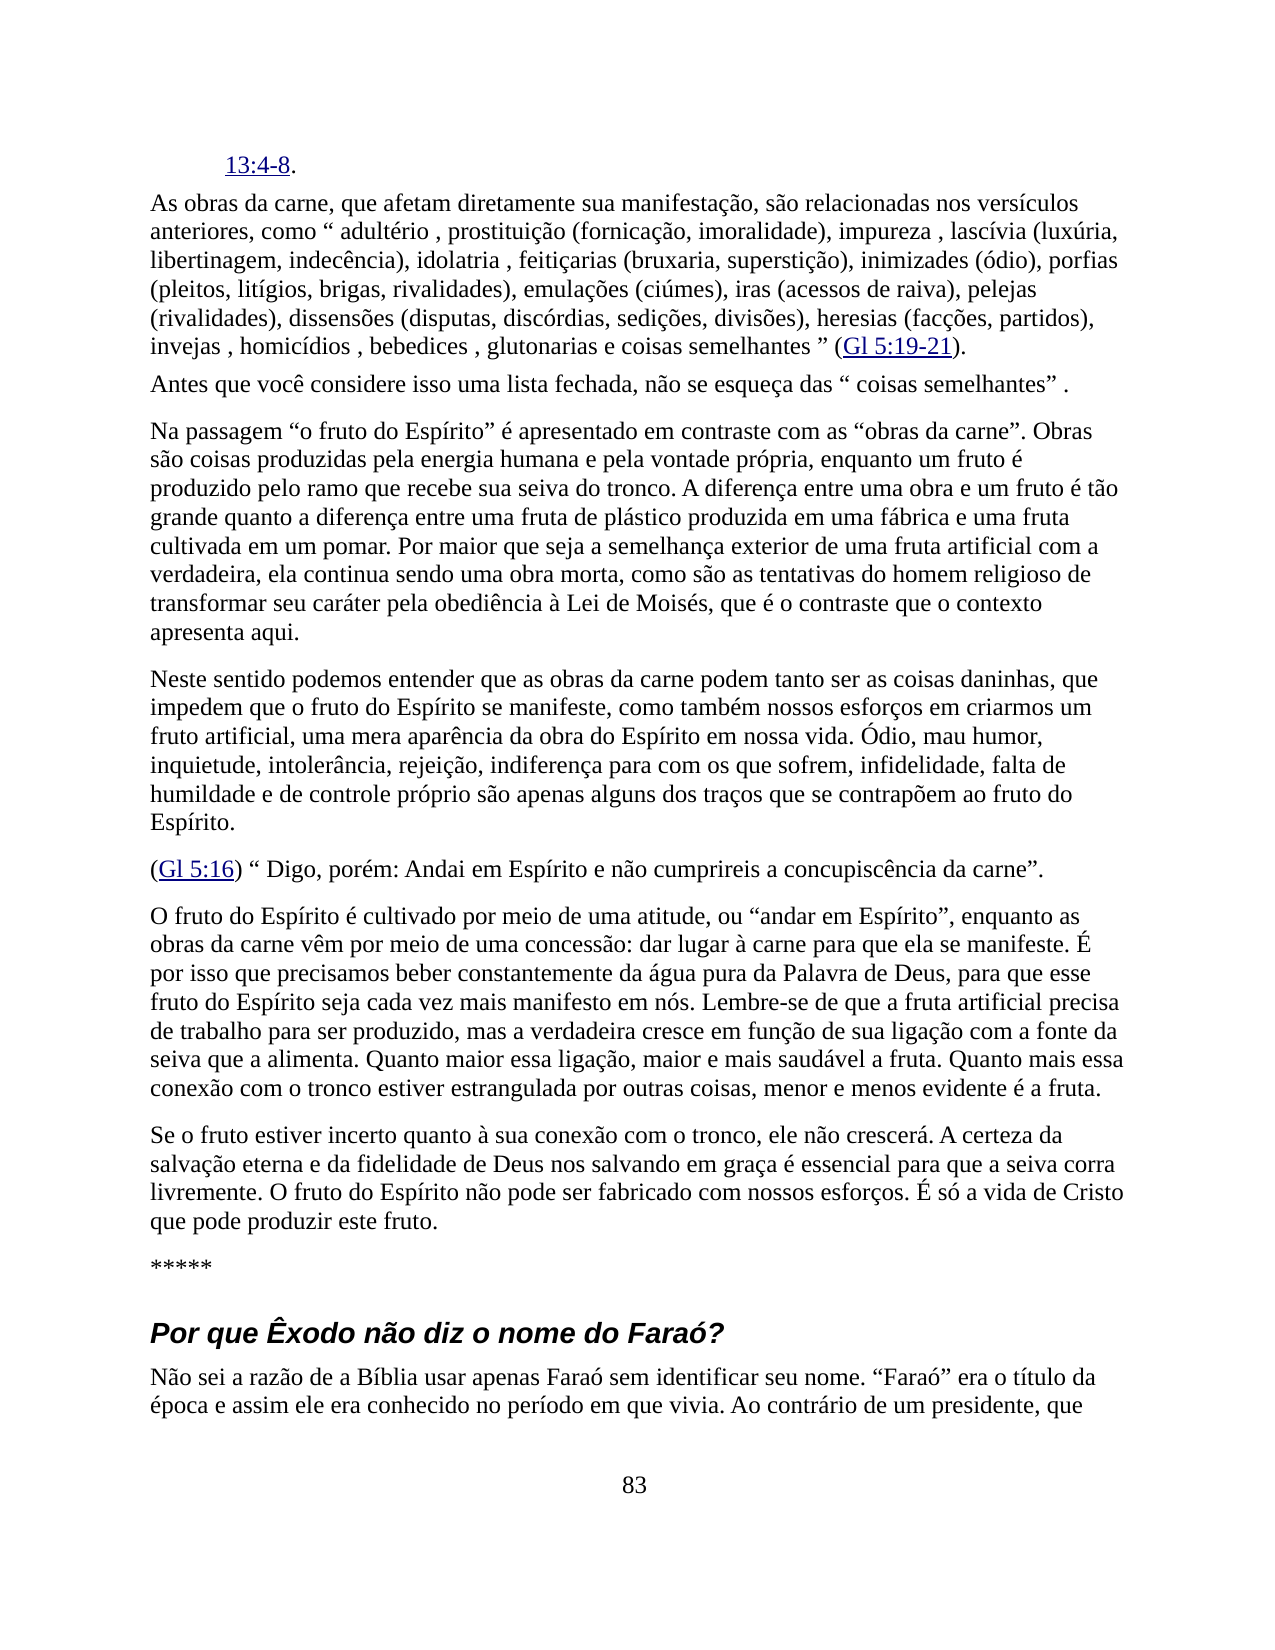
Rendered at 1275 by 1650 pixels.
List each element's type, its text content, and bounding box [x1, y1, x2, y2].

subtitle Por que Êxodo não diz o nome do Faraó? [150, 1316, 1125, 1349]
text Se o fruto estiver incerto quanto à sua conexão com o tronco, ele não crescerá. A certeza da salvação eterna e da fidelidade de Deus nos salvando em graça é essencial para que a seiva corra livremente. O fruto do Espírito não pode ser fabricado com nossos esforços. É só a vida de Cristo que pode produzir este fruto. [150, 1120, 1125, 1235]
list 13:4-8. [187, 150, 1125, 179]
text (Gl 5:16) “ Digo, porém: Andai em Espírito e não cumprireis a concupiscência da carne”. [150, 854, 1125, 883]
text ***** [150, 1253, 1125, 1282]
text Neste sentido podemos entender que as obras da carne podem tanto ser as coisas daninhas, que impedem que o fruto do Espírito se manifeste, como também nossos esforços em criarmos um fruto artificial, uma mera aparência da obra do Espírito em nossa vida. Ódio, mau humor, inquietude, intolerância, rejeição, indiferença para com os que sofrem, infidelidade, falta de humildade e de controle próprio são apenas alguns dos traços que se contrapõem ao fruto do Espírito. [150, 664, 1125, 836]
text Antes que você considere isso uma lista fechada, não se esqueça das “ coisas semelhantes” . [150, 369, 1125, 398]
text O fruto do Espírito é cultivado por meio de uma atitude, ou “andar em Espírito”, enquanto as obras da carne vêm por meio de uma concessão: dar lugar à carne para que ela se manifeste. É por isso que precisamos beber constantemente da água pura da Palavra de Deus, para que esse fruto do Espírito seja cada vez mais manifesto em nós. Lembre-se de que a fruta artificial precisa de trabalho para ser produzido, mas a verdadeira cresce em função de sua ligação com a fonte da seiva que a alimenta. Quanto maior essa ligação, maior e mais saudável a fruta. Quanto mais essa conexão com o tronco estiver estrangulada por outras coisas, menor e menos evidente é a fruta. [150, 901, 1125, 1102]
text Na passagem “o fruto do Espírito” é apresentado em contraste com as “obras da carne”. Obras são coisas produzidas pela energia humana e pela vontade própria, enquanto um fruto é produzido pelo ramo que recebe sua seiva do tronco. A diferença entre uma obra e um fruto é tão grande quanto a diferença entre uma fruta de plástico produzida em uma fábrica e uma fruta cultivada em um pomar. Por maior que seja a semelhança exterior de uma fruta artificial com a verdadeira, ela continua sendo uma obra morta, como são as tentativas do homem religioso de transformar seu caráter pela obediência à Lei de Moisés, que é o contraste que o contexto apresenta aqui. [150, 416, 1125, 646]
text Não sei a razão de a Bíblia usar apenas Faraó sem identificar seu nome. “Faraó” era o título da época e assim ele era conhecido no período em que vivia. Ao contrário de um presidente, que [150, 1362, 1125, 1419]
text As obras da carne, que afetam diretamente sua manifestação, são relacionadas nos versículos anteriores, como “ adultério , prostituição (fornicação, imoralidade), impureza , lascívia (luxúria, libertinagem, indecência), idolatria , feitiçarias (bruxaria, superstição), inimizades (ódio), porfias (pleitos, litígios, brigas, rivalidades), emulações (ciúmes), iras (acessos de raiva), pelejas (rivalidades), dissensões (disputas, discórdias, sedições, divisões), heresias (facções, partidos), invejas , homicídios , bebedices , glutonarias e coisas semelhantes ” (Gl 5:19-21). [150, 188, 1125, 360]
